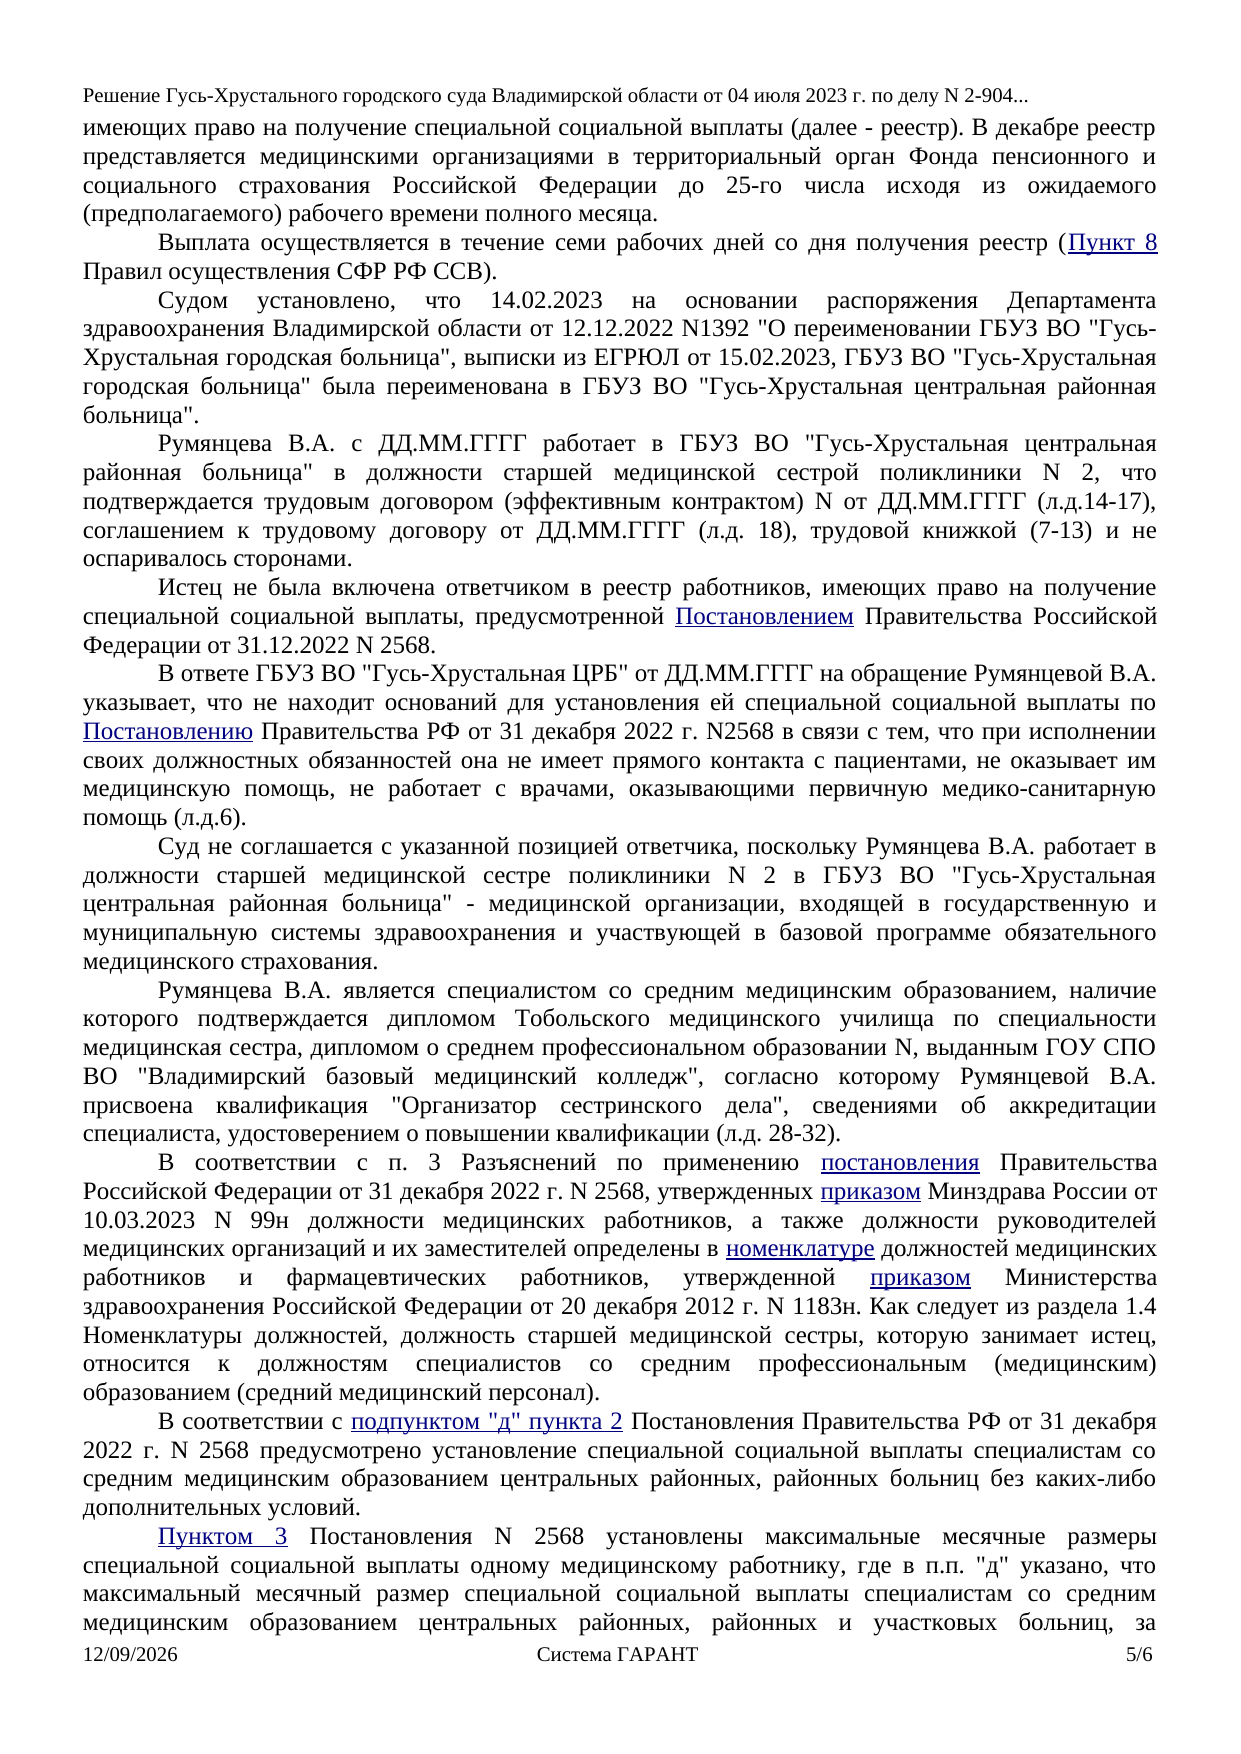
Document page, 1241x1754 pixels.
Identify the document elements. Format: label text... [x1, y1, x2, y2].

text Выплата осуществляется в течение семи рабочих дней со дня получения реестр (Пункт 8 Правил осуществления СФР РФ ССВ). [83, 227, 1157, 285]
text Румянцева В.А. с ДД.ММ.ГГГГ работает в ГБУЗ ВО "Гусь-Хрустальная центральная районная больница" в должности старшей медицинской сестрой поликлиники N 2, что подтверждается трудовым договором (эффективным контрактом) N от ДД.ММ.ГГГГ (л.д.14-17), соглашением к трудовому договору от ДД.ММ.ГГГГ (л.д. 18), трудовой книжкой (7-13) и не оспаривалось сторонами. [83, 428, 1157, 572]
text Судом установлено, что 14.02.2023 на основании распоряжения Департамента здравоохранения Владимирской области от 12.12.2022 N1392 "О переименовании ГБУЗ ВО "Гусь-Хрустальная городская больница", выписки из ЕГРЮЛ от 15.02.2023, ГБУЗ ВО "Гусь-Хрустальная городская больница" была переименована в ГБУЗ ВО "Гусь-Хрустальная центральная районная больница". [83, 285, 1157, 428]
text Суд не соглашается с указанной позицией ответчика, поскольку Румянцева В.А. работает в должности старшей медицинской сестре поликлиники N 2 в ГБУЗ ВО "Гусь-Хрустальная центральная районная больница" - медицинской организации, входящей в государственную и муниципальную системы здравоохранения и участвующей в базовой программе обязательного медицинского страхования. [83, 831, 1157, 975]
text Румянцева В.А. является специалистом со средним медицинским образованием, наличие которого подтверждается дипломом Тобольского медицинского училища по специальности медицинская сестра, дипломом о среднем профессиональном образовании N, выданным ГОУ СПО ВО "Владимирский базовый медицинский колледж", согласно которому Румянцевой В.А. присвоена квалификация "Организатор сестринского дела", сведениями об аккредитации специалиста, удостоверением о повышении квалификации (л.д. 28-32). [83, 975, 1157, 1147]
text имеющих право на получение специальной социальной выплаты (далее - реестр). В декабре реестр представляется медицинскими организациями в территориальный орган Фонда пенсионного и социального страхования Российской Федерации до 25-го числа исходя из ожидаемого (предполагаемого) рабочего времени полного месяца. [83, 112, 1157, 227]
text Пунктом 3 Постановления N 2568 установлены максимальные месячные размеры специальной социальной выплаты одному медицинскому работнику, где в п.п. "д" указано, что максимальный месячный размер специальной социальной выплаты специалистам со средним медицинским образованием центральных районных, районных и участковых больниц, за [83, 1521, 1157, 1636]
text В соответствии с подпунктом "д" пункта 2 Постановления Правительства РФ от 31 декабря 2022 г. N 2568 предусмотрено установление специальной социальной выплаты специалистам со средним медицинским образованием центральных районных, районных больниц без каких-либо дополнительных условий. [83, 1406, 1157, 1521]
text В соответствии с п. 3 Разъяснений по применению постановления Правительства Российской Федерации от 31 декабря 2022 г. N 2568, утвержденных приказом Минздрава России от 10.03.2023 N 99н должности медицинских работников, а также должности руководителей медицинских организаций и их заместителей определены в номенклатуре должностей медицинских работников и фармацевтических работников, утвержденной приказом Министерства здравоохранения Российской Федерации от 20 декабря 2012 г. N 1183н. Как следует из раздела 1.4 Номенклатуры должностей, должность старшей медицинской сестры, которую занимает истец, относится к должностям специалистов со средним профессиональным (медицинским) образованием (средний медицинский персонал). [83, 1147, 1157, 1406]
text Истец не была включена ответчиком в реестр работников, имеющих право на получение специальной социальной выплаты, предусмотренной Постановлением Правительства Российской Федерации от 31.12.2022 N 2568. [83, 572, 1157, 658]
text В ответе ГБУЗ ВО "Гусь-Хрустальная ЦРБ" от ДД.ММ.ГГГГ на обращение Румянцевой В.А. указывает, что не находит оснований для установления ей специальной социальной выплаты по Постановлению Правительства РФ от 31 декабря 2022 г. N2568 в связи с тем, что при исполнении своих должностных обязанностей она не имеет прямого контакта с пациентами, не оказывает им медицинскую помощь, не работает с врачами, оказывающими первичную медико-санитарную помощь (л.д.6). [83, 658, 1157, 831]
